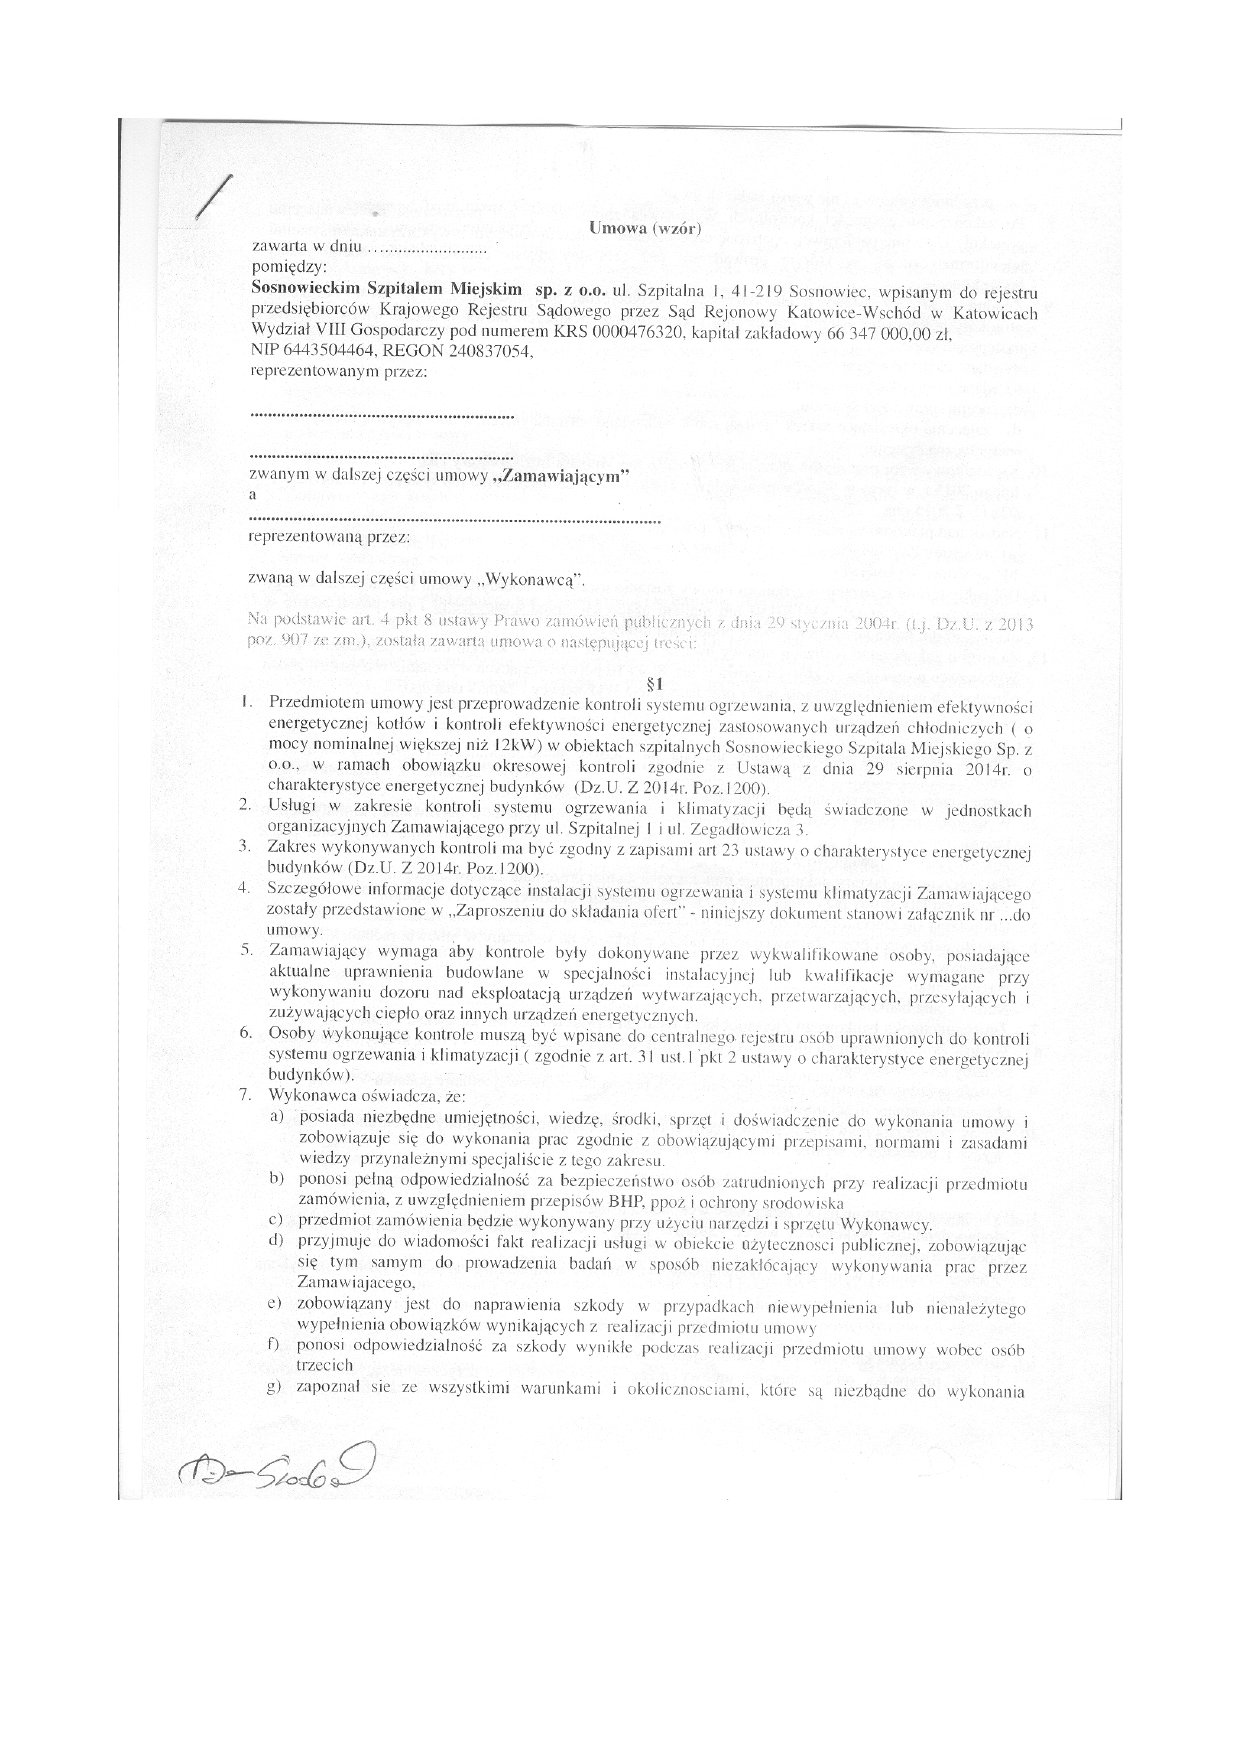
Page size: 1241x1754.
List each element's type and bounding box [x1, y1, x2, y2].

picture [118, 118, 1123, 1500]
